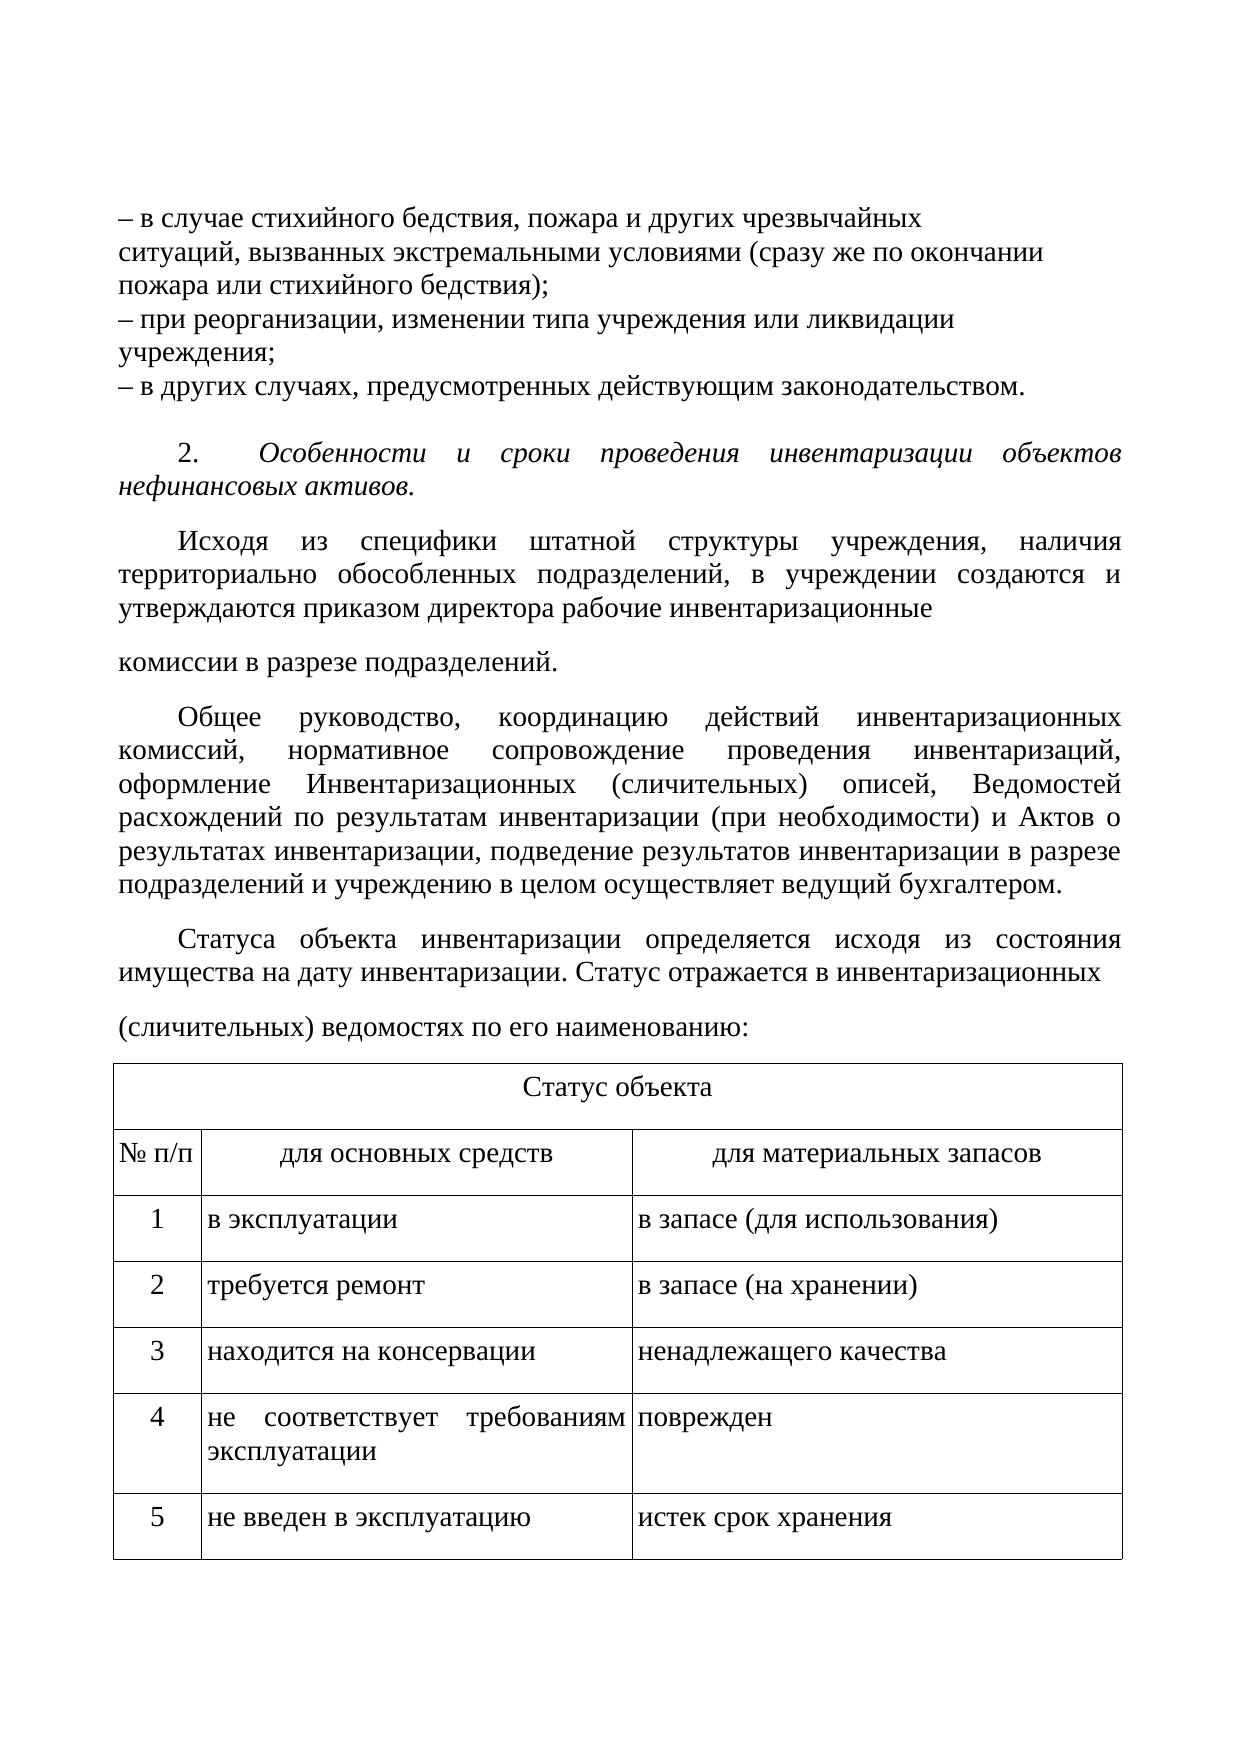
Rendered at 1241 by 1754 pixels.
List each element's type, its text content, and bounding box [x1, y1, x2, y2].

table_cell поврежден [633, 1394, 1122, 1493]
text (сличительных) ведомостях по его наименованию: [118, 1009, 1122, 1042]
table_cell не соответствует требованиям эксплуатации [202, 1394, 632, 1493]
table_cell находится на консервации [202, 1328, 632, 1393]
text 2. Особенности и сроки проведения инвентаризации объектов нефинансовых активов. [118, 435, 1122, 502]
text Статуса объекта инвентаризации определяется исходя из состояния имущества на дату инвентаризации. Статус отражается в инвентаризационных [118, 921, 1122, 988]
table_cell 1 [114, 1196, 201, 1261]
table_cell для материальных запасов [633, 1130, 1122, 1195]
text – в других случаях, предусмотренных действующим законодательством. [118, 368, 1122, 401]
table_header Статус объекта [114, 1064, 1122, 1129]
table_cell для основных средств [202, 1130, 632, 1195]
table_cell в запасе (для использования) [633, 1196, 1122, 1261]
text ситуаций, вызванных экстремальными условиями (сразу же по окончании [118, 234, 1122, 267]
table_cell ненадлежащего качества [633, 1328, 1122, 1393]
table_cell 5 [114, 1494, 201, 1559]
table_cell 4 [114, 1394, 201, 1493]
table_cell 3 [114, 1328, 201, 1393]
text Общее руководство, координацию действий инвентаризационных комиссий, нормативное сопровождение проведения инвентаризаций, оформление Инвентаризационных (сличительных) описей, Ведомостей расхождений по результатам инвентаризации (при необходимости) и Актов о результатах инвентаризации, подведение результатов инвентаризации в разрезе подразделений и учреждению в целом осуществляет ведущий бухгалтером. [118, 699, 1122, 900]
table_cell № п/п [114, 1130, 201, 1195]
text – при реорганизации, изменении типа учреждения или ликвидации [118, 301, 1122, 334]
text пожара или стихийного бедствия); [118, 267, 1122, 301]
table_cell требуется ремонт [202, 1262, 632, 1327]
text Исходя из специфики штатной структуры учреждения, наличия территориально обособленных подразделений, в учреждении создаются и утверждаются приказом директора рабочие инвентаризационные [118, 523, 1122, 623]
text комиссии в разрезе подразделений. [118, 644, 1122, 678]
table_cell 2 [114, 1262, 201, 1327]
text – в случае стихийного бедствия, пожара и других чрезвычайных [118, 200, 1122, 234]
table_cell истек срок хранения [633, 1494, 1122, 1559]
table_cell в эксплуатации [202, 1196, 632, 1261]
table_cell не введен в эксплуатацию [202, 1494, 632, 1559]
text учреждения; [118, 334, 1122, 368]
table_cell в запасе (на хранении) [633, 1262, 1122, 1327]
